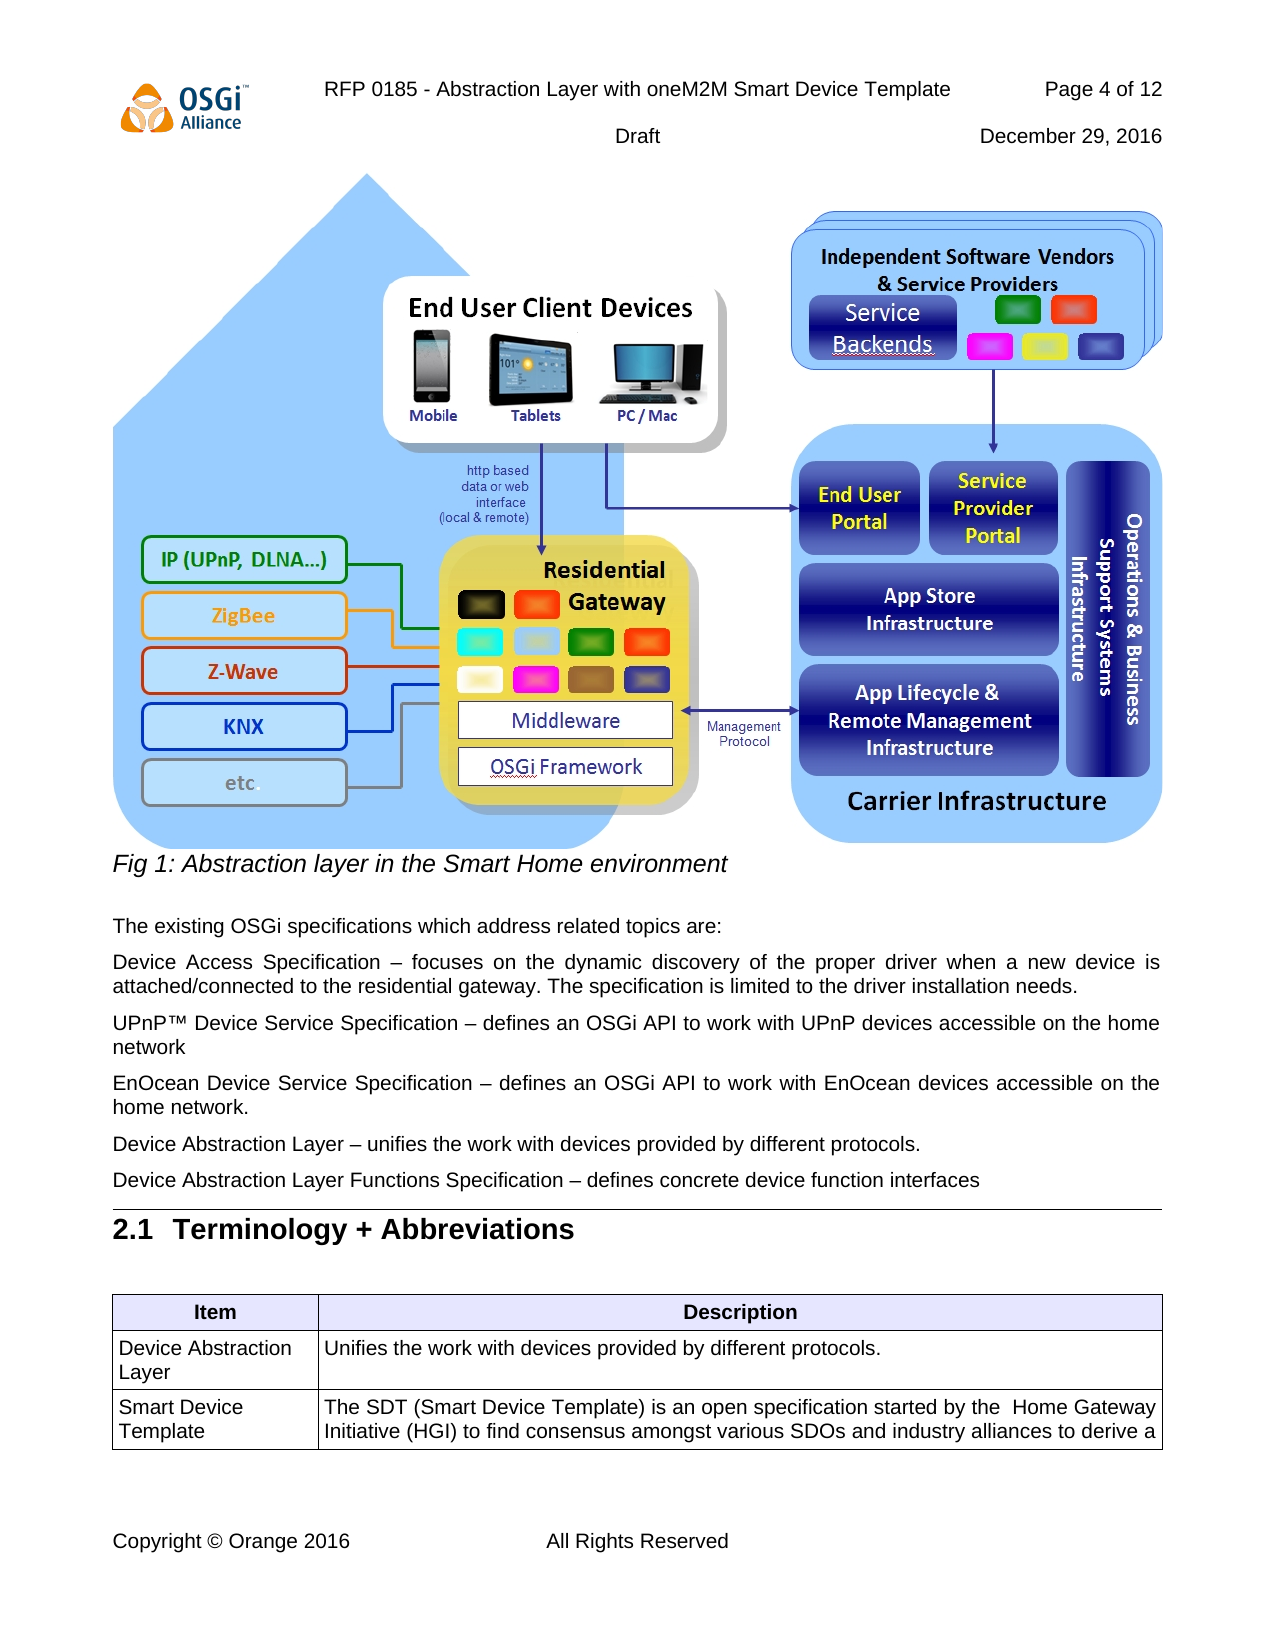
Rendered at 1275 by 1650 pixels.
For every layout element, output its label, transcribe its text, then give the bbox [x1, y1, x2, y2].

table_cell Smart Device Template [113, 1390, 318, 1449]
picture [113, 76, 257, 140]
text Device Abstraction Layer – unifies the work with devices provided by different protocols. [112, 1131, 1162, 1155]
table_cell Device Abstraction Layer [113, 1331, 318, 1389]
text Fig 1: Abstraction layer in the Smart Home environment [112, 849, 1162, 877]
text UPnP™ Device Service Specification – defines an OSGi API to work with UPnP devices accessible on the home network [112, 1011, 1162, 1058]
table_header Description [319, 1295, 1162, 1330]
text Device Abstraction Layer Functions Specification – defines concrete device function interfaces [112, 1168, 1162, 1192]
picture [112, 171, 1163, 849]
text EnOcean Device Service Specification – defines an OSGi API to work with EnOcean devices accessible on the home network. [112, 1071, 1162, 1119]
subtitle Terminology + Abbreviations [112, 1210, 1162, 1245]
table_cell Unifies the work with devices provided by different protocols. [319, 1331, 1162, 1389]
table_header Item [113, 1295, 318, 1330]
text The existing OSGi specifications which address related topics are: [112, 914, 1162, 938]
table_cell The SDT (Smart Device Template) is an open specification started by the Home Gateway Initiative (HGI) to find consensus amongst various SDOs and industry alliances to derive a [319, 1390, 1162, 1449]
text Device Access Specification – focuses on the dynamic discovery of the proper driver when a new device is attached/connected to the residential gateway. The specification is limited to the driver installation needs. [112, 950, 1162, 998]
